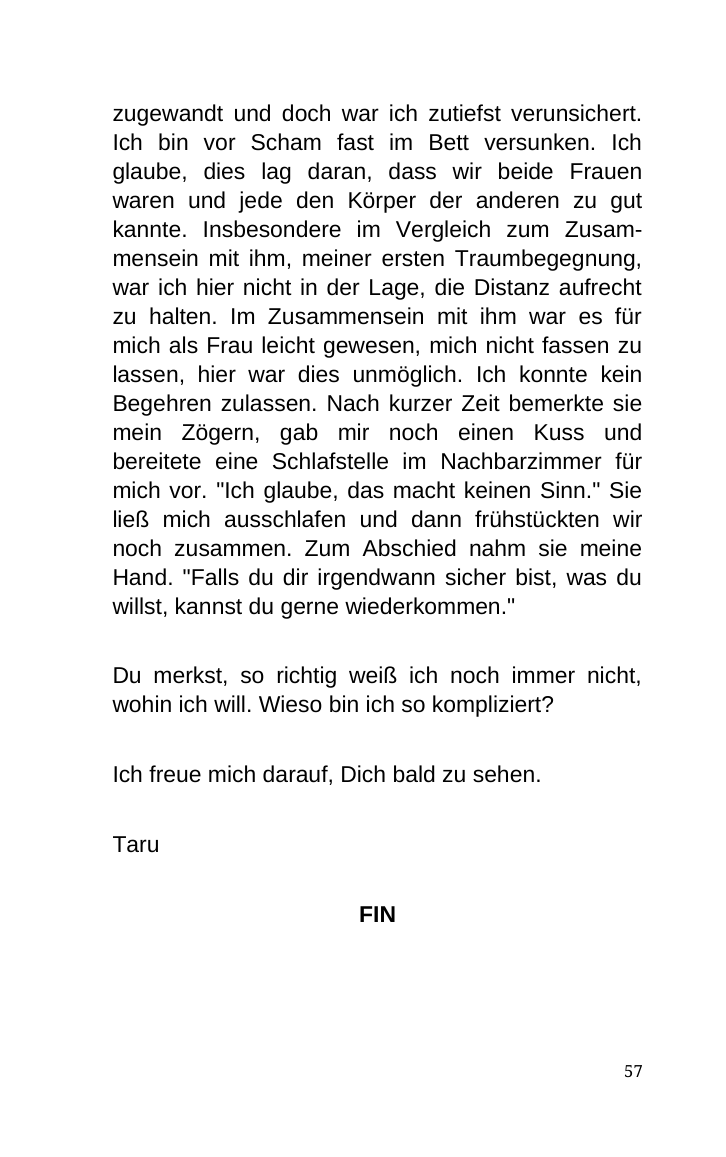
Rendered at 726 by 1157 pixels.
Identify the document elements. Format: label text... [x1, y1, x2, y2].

text FIN [112, 901, 642, 927]
text zugewandt und doch war ich zutiefst verunsichert. Ich bin vor Scham fast im Bett versunken. Ich glaube, dies lag daran, dass wir beide Frauen waren und jede den Körper der anderen zu gut kannte. Insbesondere im Vergleich zum Zusam-mensein mit ihm, meiner ersten Traumbegegnung, war ich hier nicht in der Lage, die Distanz aufrecht zu halten. Im Zusammensein mit ihm war es für mich als Frau leicht gewesen, mich nicht fassen zu lassen, hier war dies unmöglich. Ich konnte kein Begehren zulassen. Nach kurzer Zeit bemerkte sie mein Zögern, gab mir noch einen Kuss und bereitete eine Schlafstelle im Nachbarzimmer für mich vor. "Ich glaube, das macht keinen Sinn." Sie ließ mich ausschlafen und dann frühstückten wir noch zusammen. Zum Abschied nahm sie meine Hand. "Falls du dir irgendwann sicher bist, was du willst, kannst du gerne wiederkommen." [112, 100, 642, 619]
text Taru [112, 831, 642, 857]
text Ich freue mich darauf, Dich bald zu sehen. [112, 761, 642, 788]
text Du merkst, so richtig weiß ich noch immer nicht, wohin ich will. Wieso bin ich so kompliziert? [112, 662, 642, 718]
